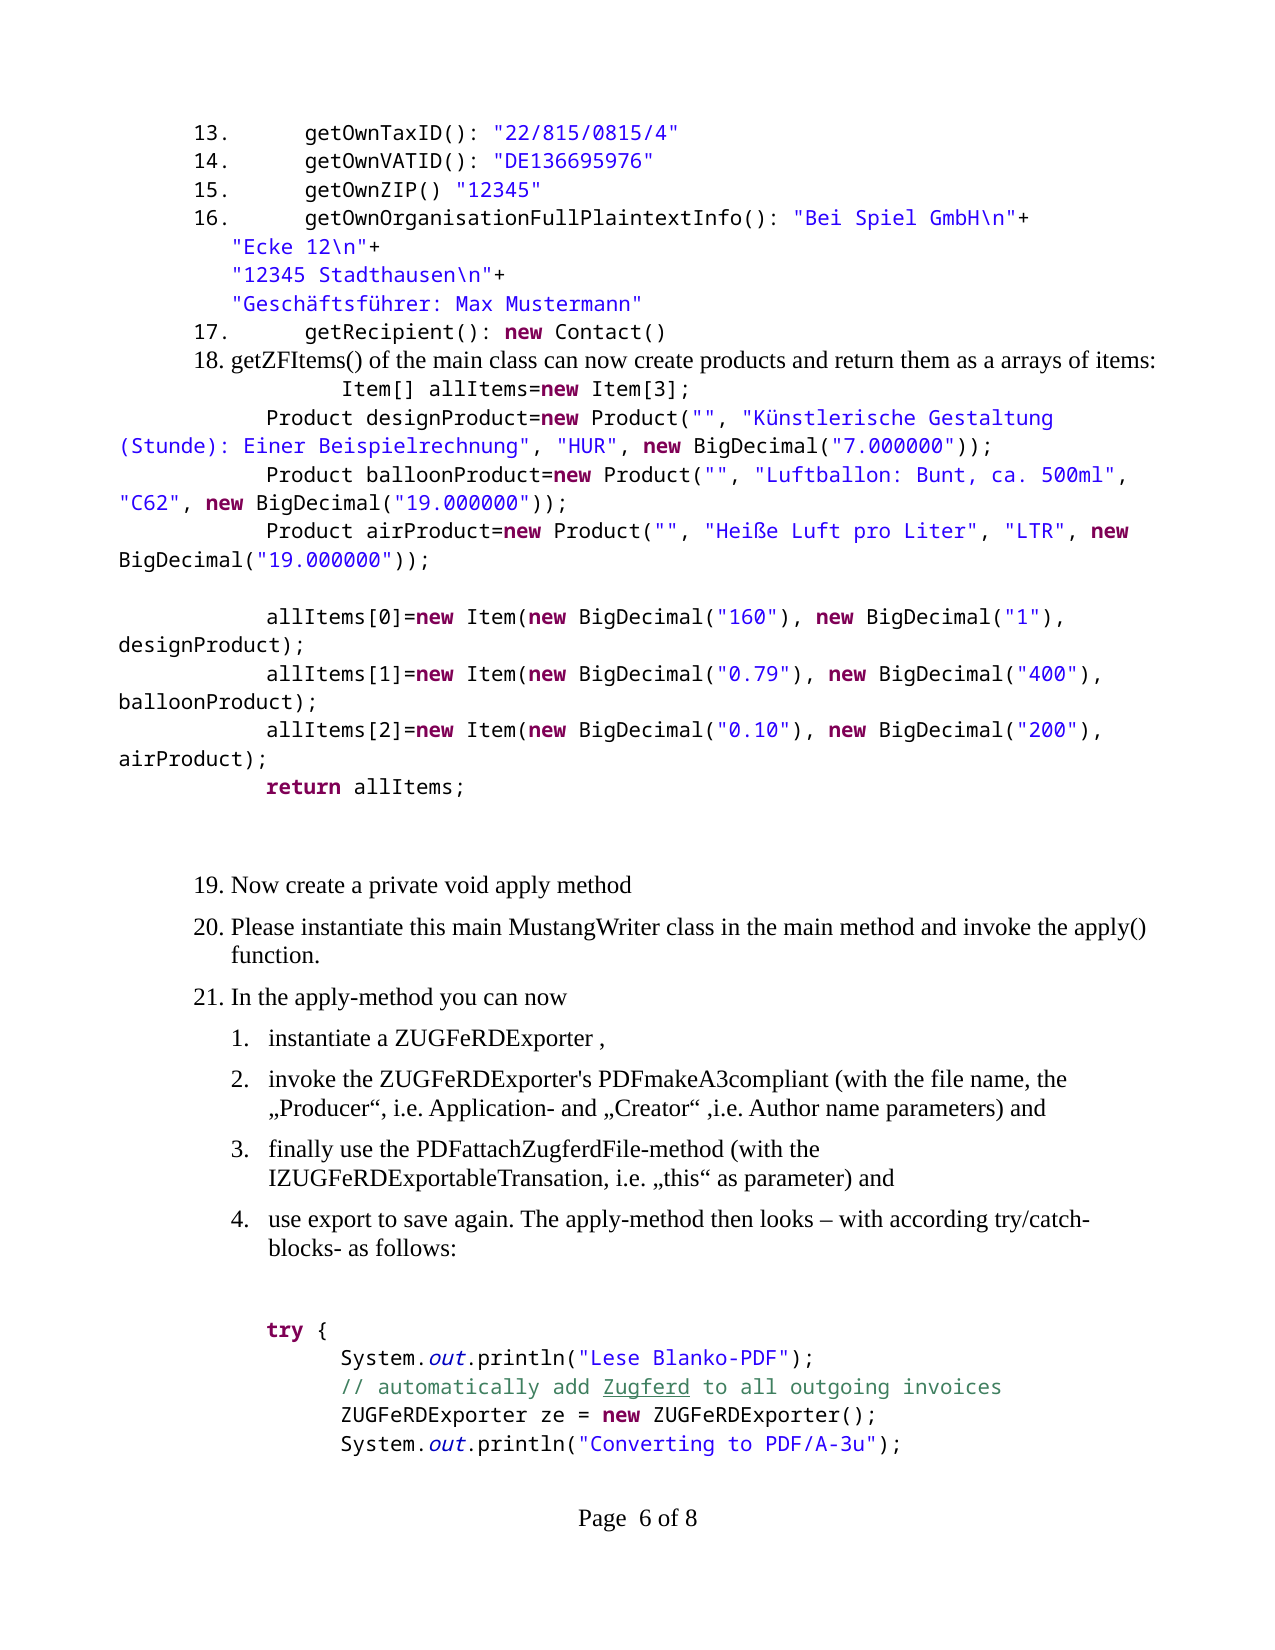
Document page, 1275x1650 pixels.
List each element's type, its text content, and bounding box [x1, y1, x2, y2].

list instantiate a ZUGFeRDExporter , [231, 1023, 1157, 1052]
list Please instantiate this main MustangWriter class in the main method and invoke the apply() function. [193, 912, 1157, 969]
text allItems[1]=new Item(new BigDecimal("0.79"), new BigDecimal("400"), balloonProduct); [118, 659, 1157, 716]
text Product balloonProduct=new Product("", "Luftballon: Bunt, ca. 500ml", "C62", new BigDecimal("19.000000")); [118, 460, 1157, 517]
list getOwnOrganisationFullPlaintextInfo(): "Bei Spiel GmbH\n"+ [193, 203, 1157, 232]
list Now create a private void apply method [193, 870, 1157, 899]
text Product designProduct=new Product("", "Künstlerische Gestaltung (Stunde): Einer Beispielrechnung", "HUR", new BigDecimal("7.000000")); [118, 403, 1157, 460]
list getZFItems() of the main class can now create products and return them as a arrays of items: [193, 346, 1157, 374]
list getOwnZIP() "12345" [193, 175, 1157, 203]
list In the apply-method you can now [193, 982, 1157, 1010]
text System.out.println("Converting to PDF/A-3u"); [118, 1429, 1157, 1457]
list Item[] allItems=new Item[3]; [156, 374, 1157, 403]
list "Geschäftsführer: Max Mustermann" [193, 289, 1157, 317]
text return allItems; [118, 772, 1157, 801]
text Product airProduct=new Product("", "Heiße Luft pro Liter", "LTR", new BigDecimal("19.000000")); [118, 517, 1157, 573]
list "Ecke 12\n"+ [193, 232, 1157, 260]
list "12345 Stadthausen\n"+ [193, 260, 1157, 289]
text // automatically add Zugferd to all outgoing invoices [118, 1372, 1157, 1400]
list finally use the PDFattachZugferdFile-method (with the IZUGFeRDExportableTransation, i.e. „this“ as parameter) and [231, 1134, 1157, 1192]
text allItems[2]=new Item(new BigDecimal("0.10"), new BigDecimal("200"), airProduct); [118, 716, 1157, 772]
list use export to save again. The apply-method then looks – with according try/catch-blocks- as follows: [231, 1204, 1157, 1262]
list getRecipient(): new Contact() [193, 317, 1157, 346]
text allItems[0]=new Item(new BigDecimal("160"), new BigDecimal("1"), designProduct); [118, 602, 1157, 659]
list invoke the ZUGFeRDExporter's PDFmakeA3compliant (with the file name, the „Producer“, i.e. Application- and „Creator“ ,i.e. Author name parameters) and [231, 1064, 1157, 1122]
text System.out.println("Lese Blanko-PDF"); [118, 1343, 1157, 1372]
list getOwnTaxID(): "22/815/0815/4" [193, 118, 1157, 147]
list getOwnVATID(): "DE136695976" [193, 147, 1157, 175]
text try { [118, 1315, 1157, 1343]
text ZUGFeRDExporter ze = new ZUGFeRDExporter(); [118, 1400, 1157, 1429]
